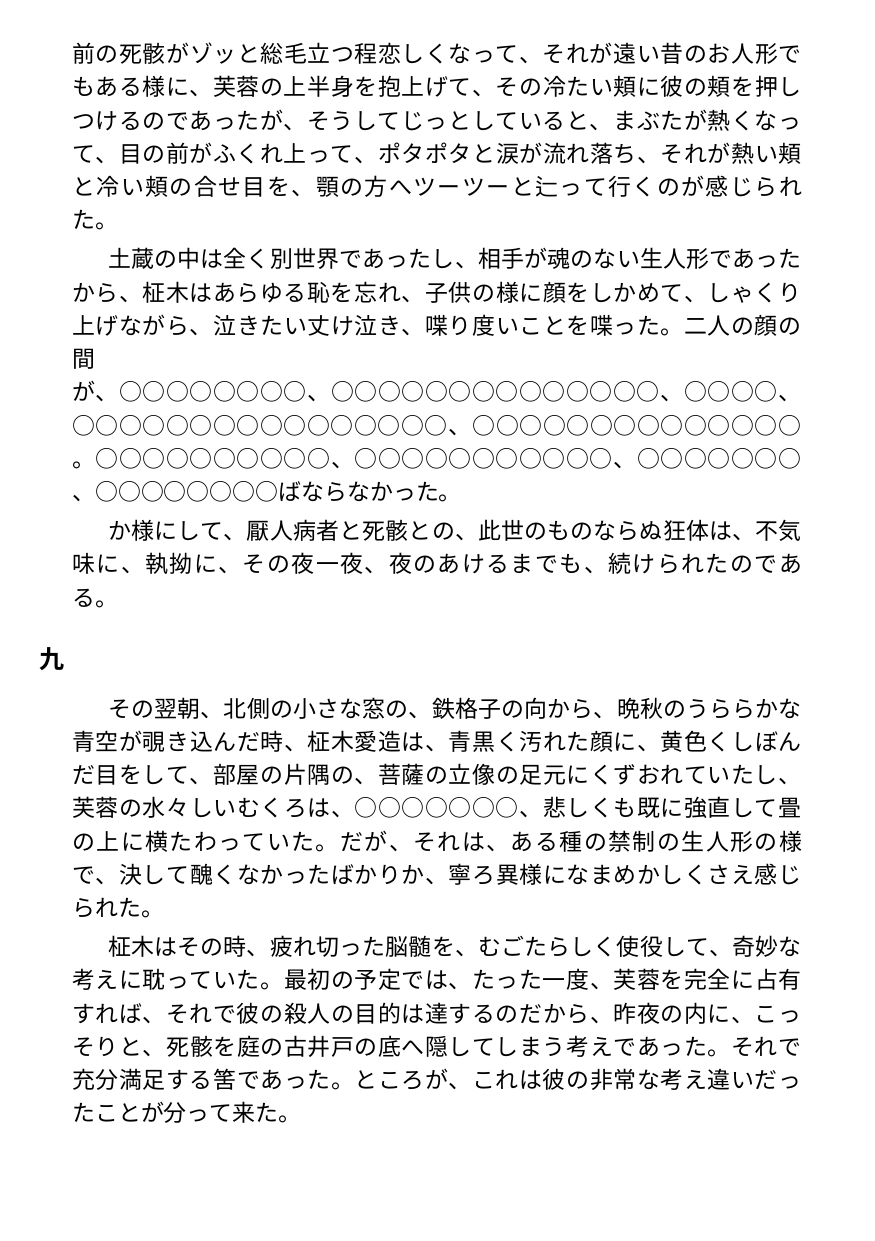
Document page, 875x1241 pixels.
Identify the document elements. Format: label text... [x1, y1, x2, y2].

text 土蔵の中は全く別世界であったし、相手が魂のない生人形であったから、柾木はあらゆる恥を忘れ、子供の様に顔をしかめて、しゃくり上げながら、泣きたい丈け泣き、喋り度いことを喋った。二人の顔の間が、○○○○○○○○、○○○○○○○○○○○○○○、○○○○、○○○○○○○○○○○○○○○○、○○○○○○○○○○○○○○。○○○○○○○○○○、○○○○○○○○○○○、○○○○○○○、○○○○○○○○ばならなかった。 [72, 241, 802, 507]
text か様にして、厭人病者と死骸との、此世のものならぬ狂体は、不気味に、執拗に、その夜一夜、夜のあけるまでも、続けられたのである。 [72, 513, 802, 613]
text 柾木はその時、疲れ切った脳髄を、むごたらしく使役して、奇妙な考えに耽っていた。最初の予定では、たった一度、芙蓉を完全に占有すれば、それで彼の殺人の目的は達するのだから、昨夜の内に、こっそりと、死骸を庭の古井戸の底へ隠してしまう考えであった。それで充分満足する筈であった。ところが、これは彼の非常な考え違いだったことが分って来た。 [72, 929, 802, 1128]
text 前の死骸がゾッと総毛立つ程恋しくなって、それが遠い昔のお人形でもある様に、芙蓉の上半身を抱上げて、その冷たい頬に彼の頬を押しつけるのであったが、そうしてじっとしていると、まぶたが熱くなって、目の前がふくれ上って、ポタポタと涙が流れ落ち、それが熱い頬と冷い頬の合せ目を、顎の方へツーツーと辷って行くのが感じられた。 [72, 36, 802, 235]
subtitle 九 [36, 636, 838, 679]
text その翌朝、北側の小さな窓の、鉄格子の向から、晩秋のうららかな青空が覗き込んだ時、柾木愛造は、青黒く汚れた顔に、黄色くしぼんだ目をして、部屋の片隅の、菩薩の立像の足元にくずおれていたし、芙蓉の水々しいむくろは、○○○○○○○、悲しくも既に強直して畳の上に横たわっていた。だが、それは、ある種の禁制の生人形の様で、決して醜くなかったばかりか、寧ろ異様になまめかしくさえ感じられた。 [72, 691, 802, 923]
